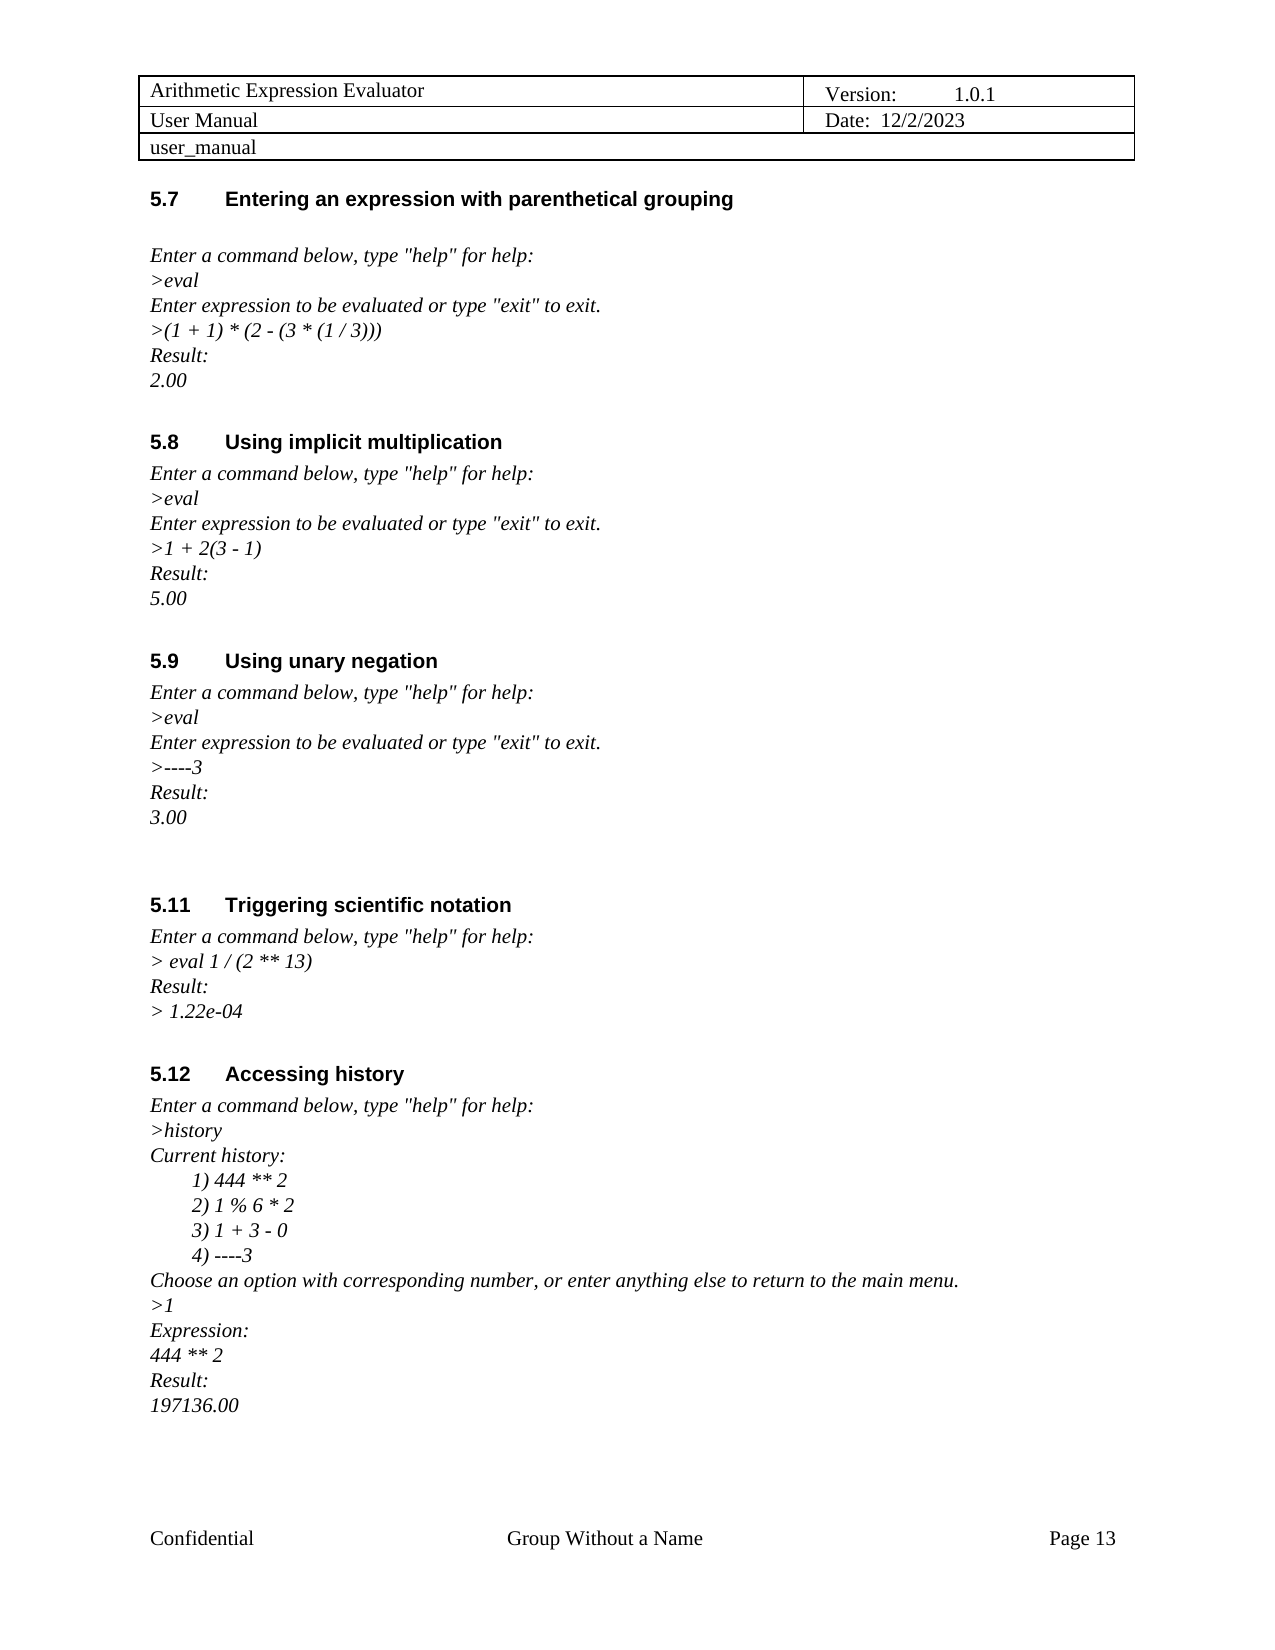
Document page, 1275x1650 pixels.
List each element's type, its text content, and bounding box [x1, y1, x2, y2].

text Result: [150, 560, 1125, 585]
subtitle 5.7 Entering an expression with parenthetical grouping [150, 185, 1125, 210]
text Enter expression to be evaluated or type "exit" to exit. [150, 292, 1125, 317]
text Expression: [150, 1317, 1125, 1342]
text 2.00 [150, 367, 1125, 392]
text > eval 1 / (2 ** 13) [150, 948, 1125, 973]
text >eval [150, 267, 1125, 292]
text 444 ** 2 [150, 1342, 1125, 1367]
text >(1 + 1) * (2 - (3 * (1 / 3))) [150, 317, 1125, 342]
subtitle 5.11 Triggering scientific notation [150, 892, 1125, 917]
text Enter a command below, type "help" for help: [150, 1092, 1125, 1117]
text >1 + 2(3 - 1) [150, 535, 1125, 560]
text 1) 444 ** 2 [150, 1167, 1125, 1192]
text Current history: [150, 1142, 1125, 1167]
text Enter a command below, type "help" for help: [150, 242, 1125, 267]
text 3.00 [150, 804, 1125, 829]
subtitle 5.12 Accessing history [150, 1060, 1125, 1085]
subtitle 5.9 Using unary negation [150, 648, 1125, 673]
text Choose an option with corresponding number, or enter anything else to return to the main menu. [150, 1267, 1125, 1292]
text 197136.00 [150, 1392, 1125, 1417]
text 3) 1 + 3 - 0 [150, 1217, 1125, 1242]
text 4) ----3 [150, 1242, 1125, 1267]
text Result: [150, 779, 1125, 804]
text >eval [150, 485, 1125, 510]
text Enter expression to be evaluated or type "exit" to exit. [150, 729, 1125, 754]
text Result: [150, 973, 1125, 998]
text >----3 [150, 754, 1125, 779]
subtitle 5.8 Using implicit multiplication [150, 429, 1125, 454]
text Enter a command below, type "help" for help: [150, 679, 1125, 704]
text Enter a command below, type "help" for help: [150, 460, 1125, 485]
text > 1.22e-04 [150, 998, 1125, 1023]
text >history [150, 1117, 1125, 1142]
text 5.00 [150, 585, 1125, 610]
text 2) 1 % 6 * 2 [150, 1192, 1125, 1217]
text >1 [150, 1292, 1125, 1317]
text Enter a command below, type "help" for help: [150, 923, 1125, 948]
text Result: [150, 1367, 1125, 1392]
text Enter expression to be evaluated or type "exit" to exit. [150, 510, 1125, 535]
text >eval [150, 704, 1125, 729]
text Result: [150, 342, 1125, 367]
